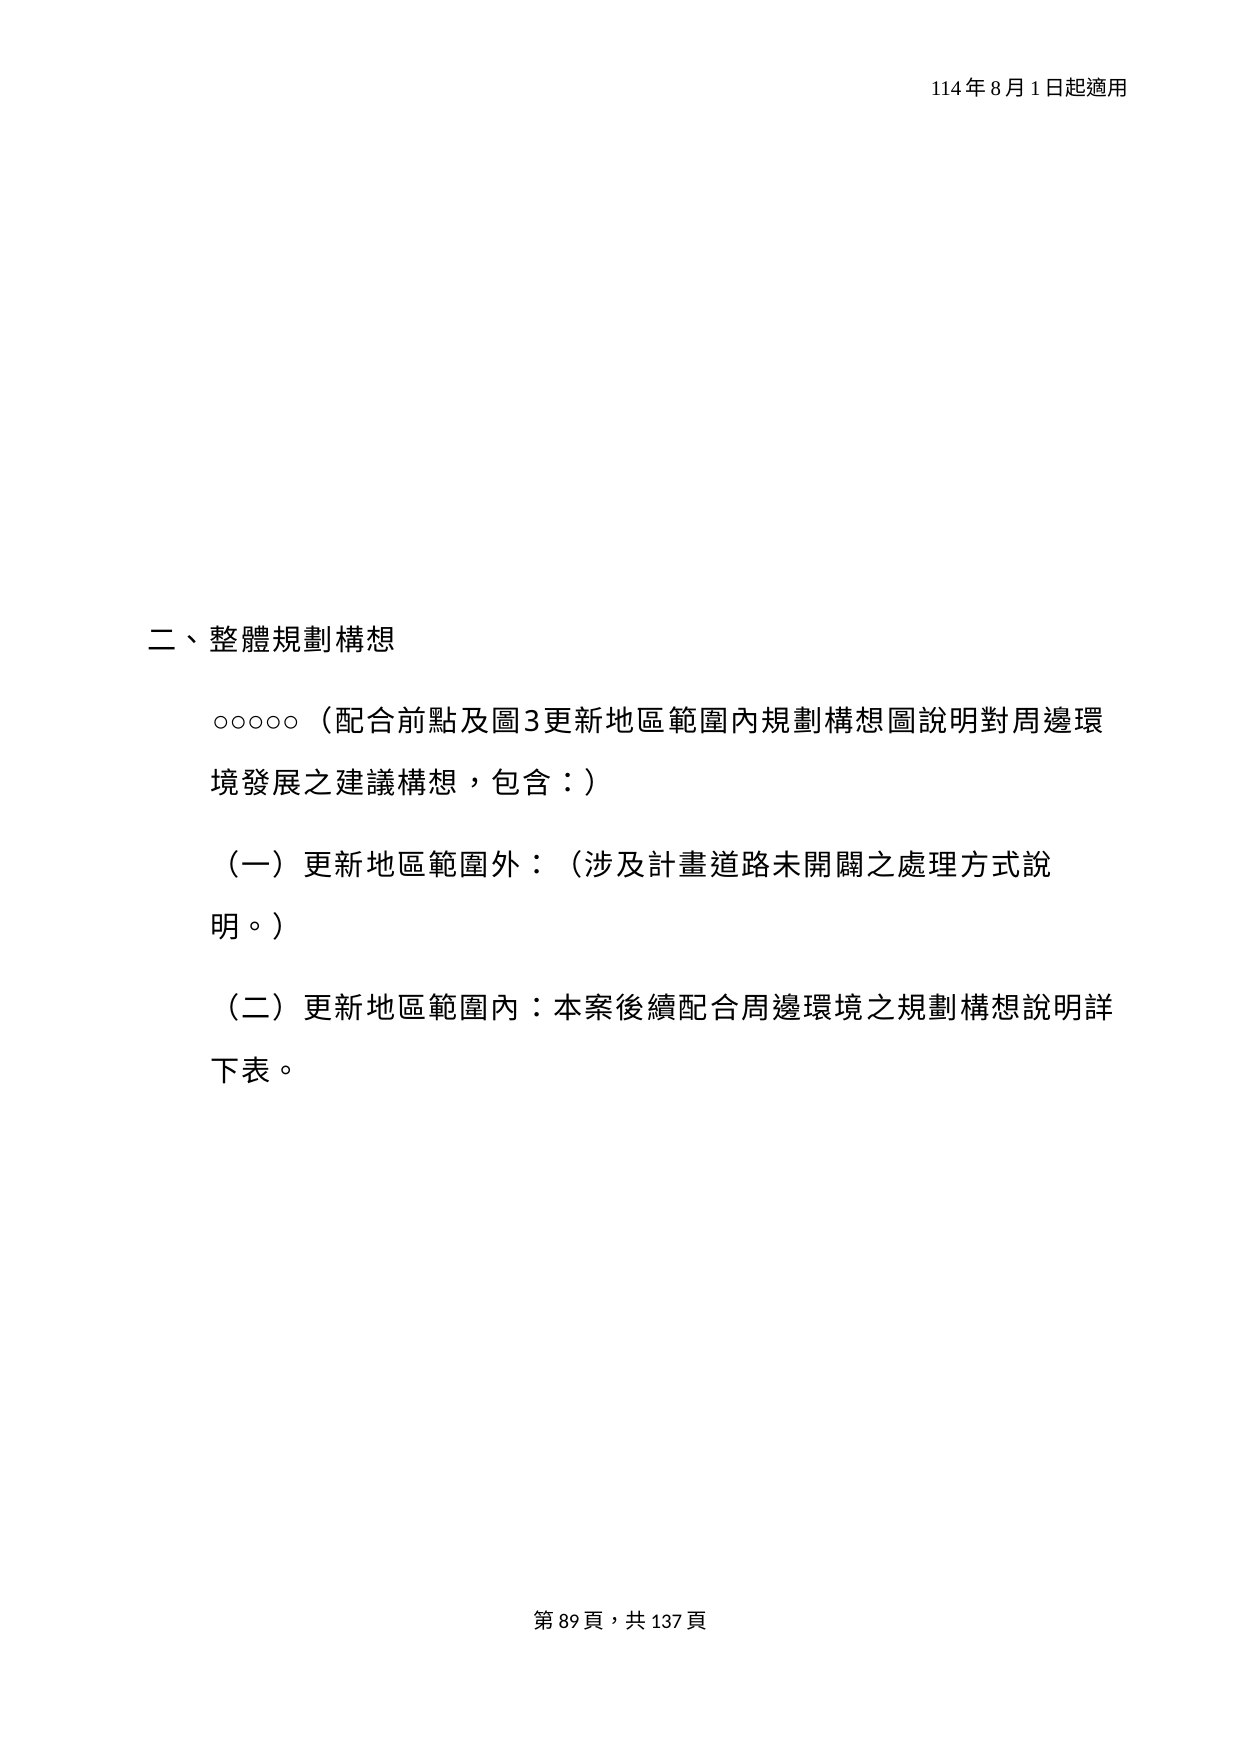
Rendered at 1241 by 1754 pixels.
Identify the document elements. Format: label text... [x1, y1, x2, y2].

text （一）更新地區範圍外：（涉及計畫道路未開闢之處理方式說明。） [199, 821, 1125, 946]
text （二）更新地區範圍內：本案後續配合周邊環境之規劃構想說明詳下表。 [199, 964, 1125, 1089]
text 二、整體規劃構想 [144, 596, 1125, 658]
text ○○○○○（配合前點及圖3更新地區範圍內規劃構想圖說明對周邊環境發展之建議構想，包含：） [199, 677, 1125, 802]
